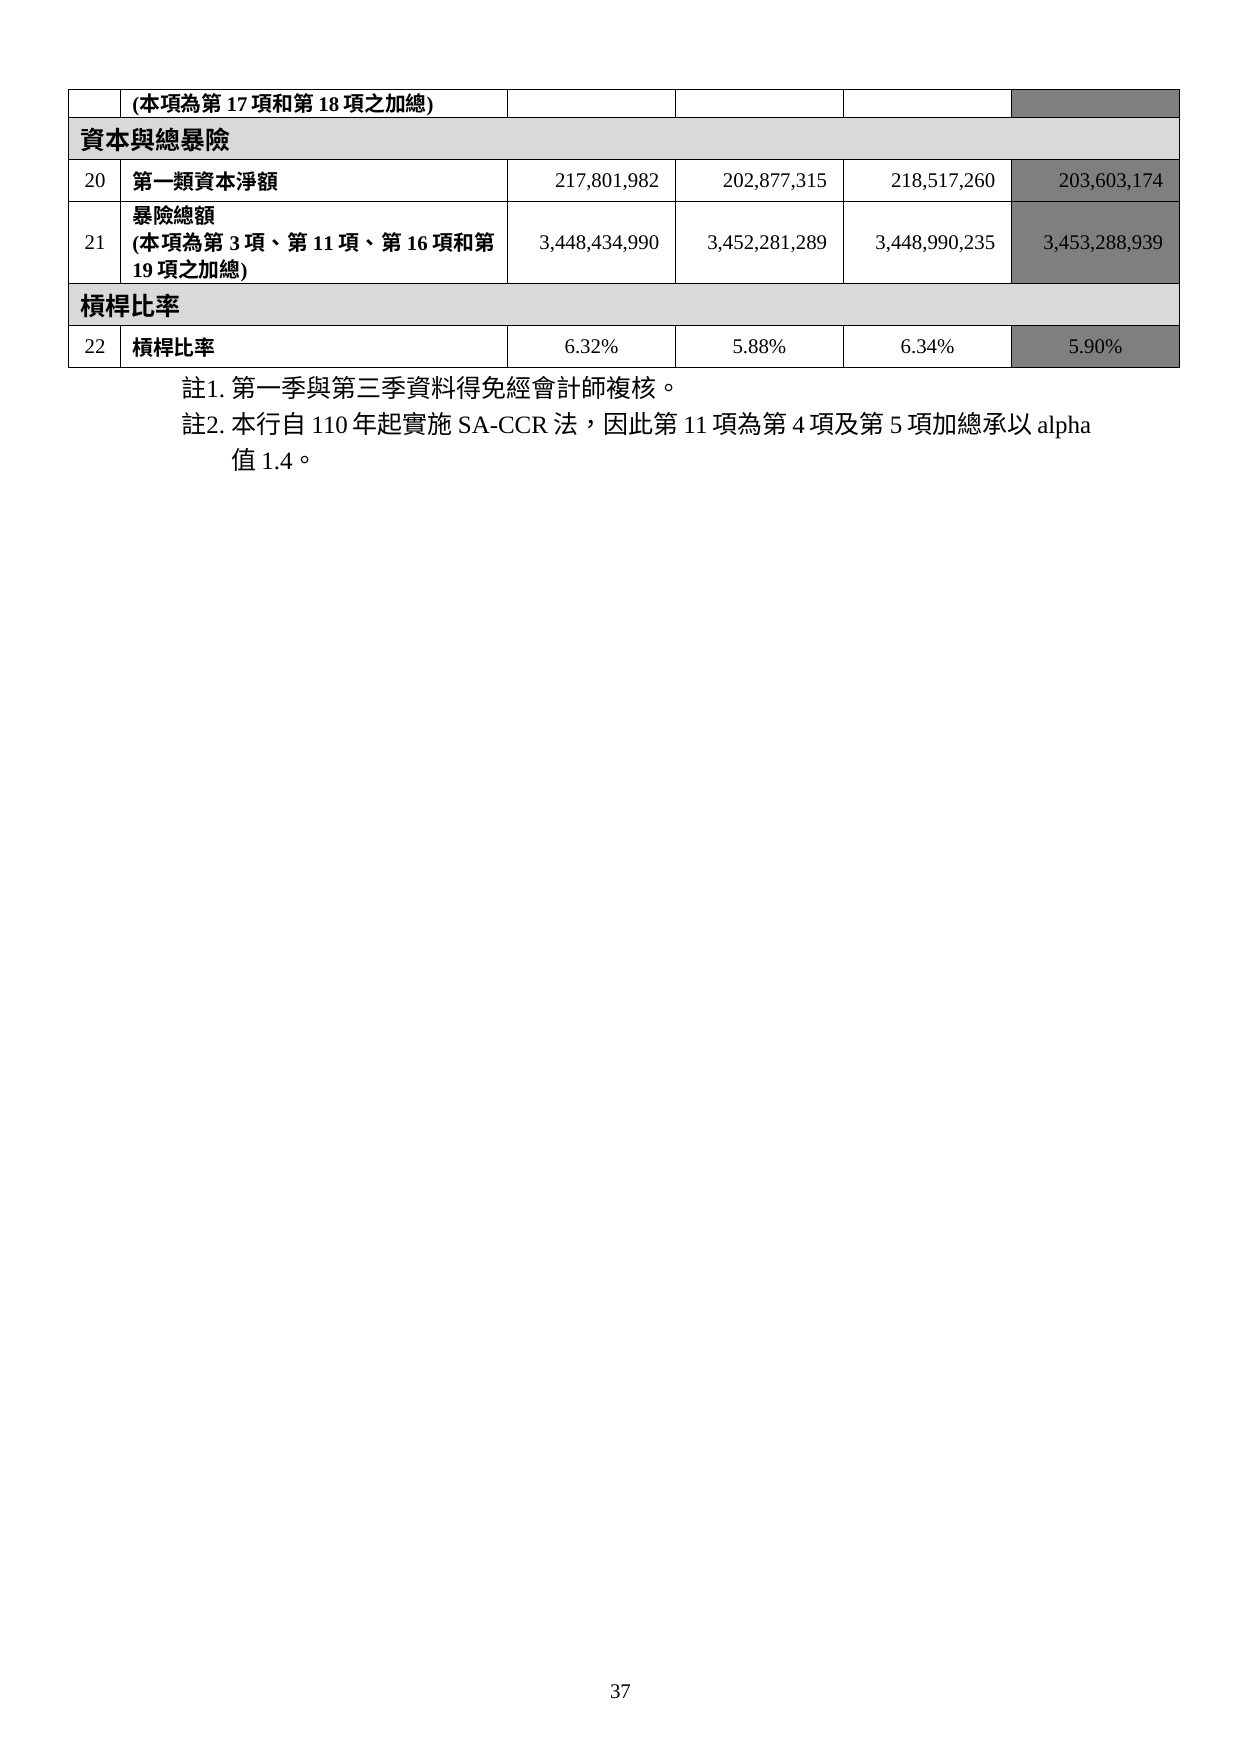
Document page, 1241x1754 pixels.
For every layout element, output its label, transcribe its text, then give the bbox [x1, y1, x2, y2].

table_cell 槓桿比率 [69, 284, 1179, 325]
list 第一季與第三季資料得免經會計師複核。 [181, 368, 1109, 404]
table_cell 3,453,288,939 [1012, 202, 1179, 283]
table_cell 5.88% [676, 326, 843, 367]
table_cell [844, 90, 1011, 117]
table_cell 21 [69, 202, 120, 283]
table_cell [1012, 90, 1179, 117]
table_cell 6.32% [508, 326, 675, 367]
table_cell 5.90% [1012, 326, 1179, 367]
table_cell 202,877,315 [676, 160, 843, 201]
table_cell 第一類資本淨額 [121, 160, 507, 201]
list 本行自110年起實施SA-CCR法，因此第11項為第4項及第5項加總承以alpha值1.4。 [181, 404, 1109, 477]
table_cell 218,517,260 [844, 160, 1011, 201]
table_cell (本項為第17項和第18項之加總) [121, 90, 507, 117]
table_cell 暴險總額 (本項為第3項、第11項、第16項和第19項之加總) [121, 202, 507, 283]
table_cell 6.34% [844, 326, 1011, 367]
table_cell 203,603,174 [1012, 160, 1179, 201]
table_cell [69, 90, 120, 117]
table_cell 217,801,982 [508, 160, 675, 201]
table_cell 3,448,434,990 [508, 202, 675, 283]
table_cell [508, 90, 675, 117]
table_cell [676, 90, 843, 117]
table_cell 20 [69, 160, 120, 201]
table_cell 資本與總暴險 [69, 118, 1179, 159]
table_cell 3,452,281,289 [676, 202, 843, 283]
table_cell 3,448,990,235 [844, 202, 1011, 283]
table_cell 槓桿比率 [121, 326, 507, 367]
table_cell 22 [69, 326, 120, 367]
